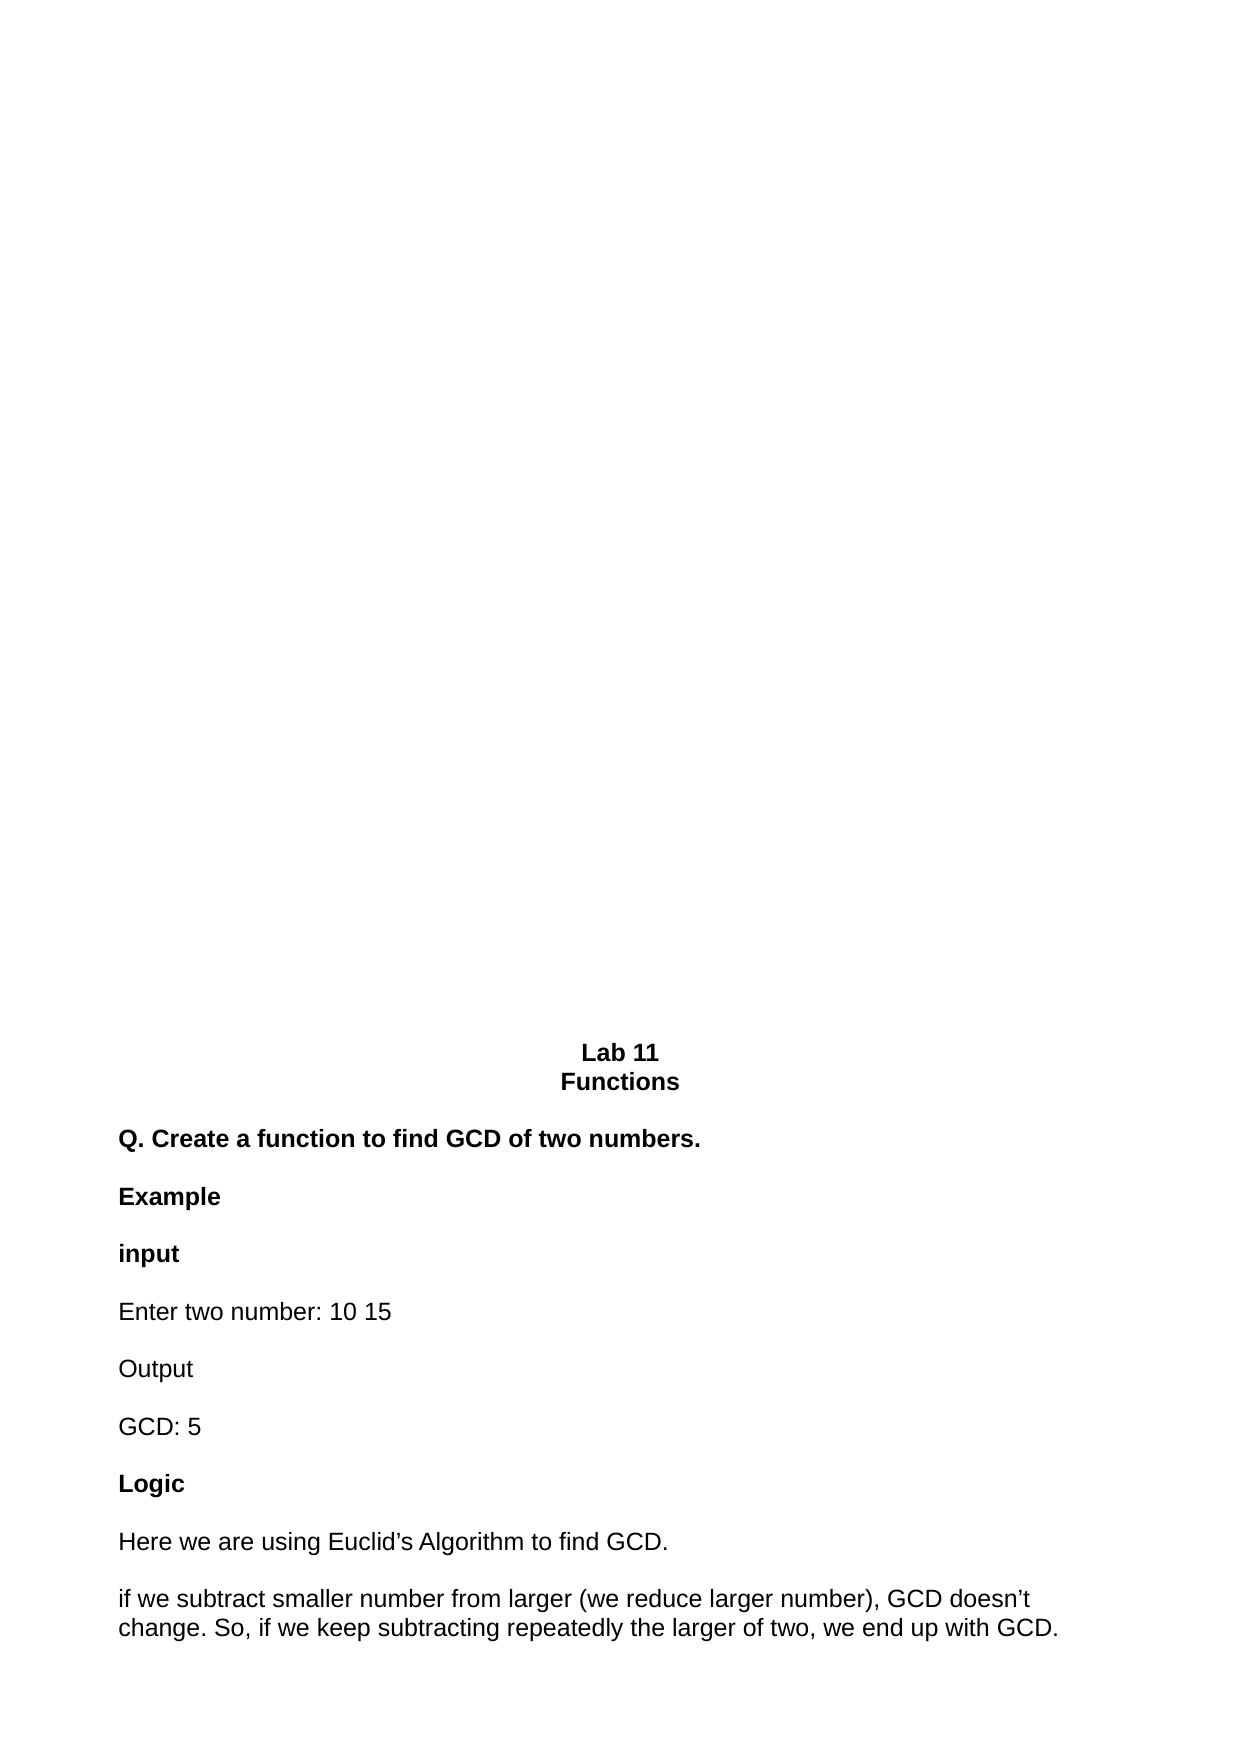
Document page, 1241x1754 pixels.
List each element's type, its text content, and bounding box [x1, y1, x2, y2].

text Enter two number: 10 15 [118, 1297, 1122, 1326]
text Lab 11 [118, 1038, 1122, 1067]
text Here we are using Euclid’s Algorithm to find GCD. [118, 1527, 1122, 1556]
text input [118, 1239, 1122, 1268]
text GCD: 5 [118, 1412, 1122, 1441]
text Example [118, 1182, 1122, 1211]
text Output [118, 1354, 1122, 1383]
text if we subtract smaller number from larger (we reduce larger number), GCD doesn’t change. So, if we keep subtracting repeatedly the larger of two, we end up with GCD. [118, 1584, 1122, 1642]
text Logic [118, 1469, 1122, 1498]
text Functions [118, 1067, 1122, 1096]
text Q. Create a function to find GCD of two numbers. [118, 1124, 1122, 1153]
